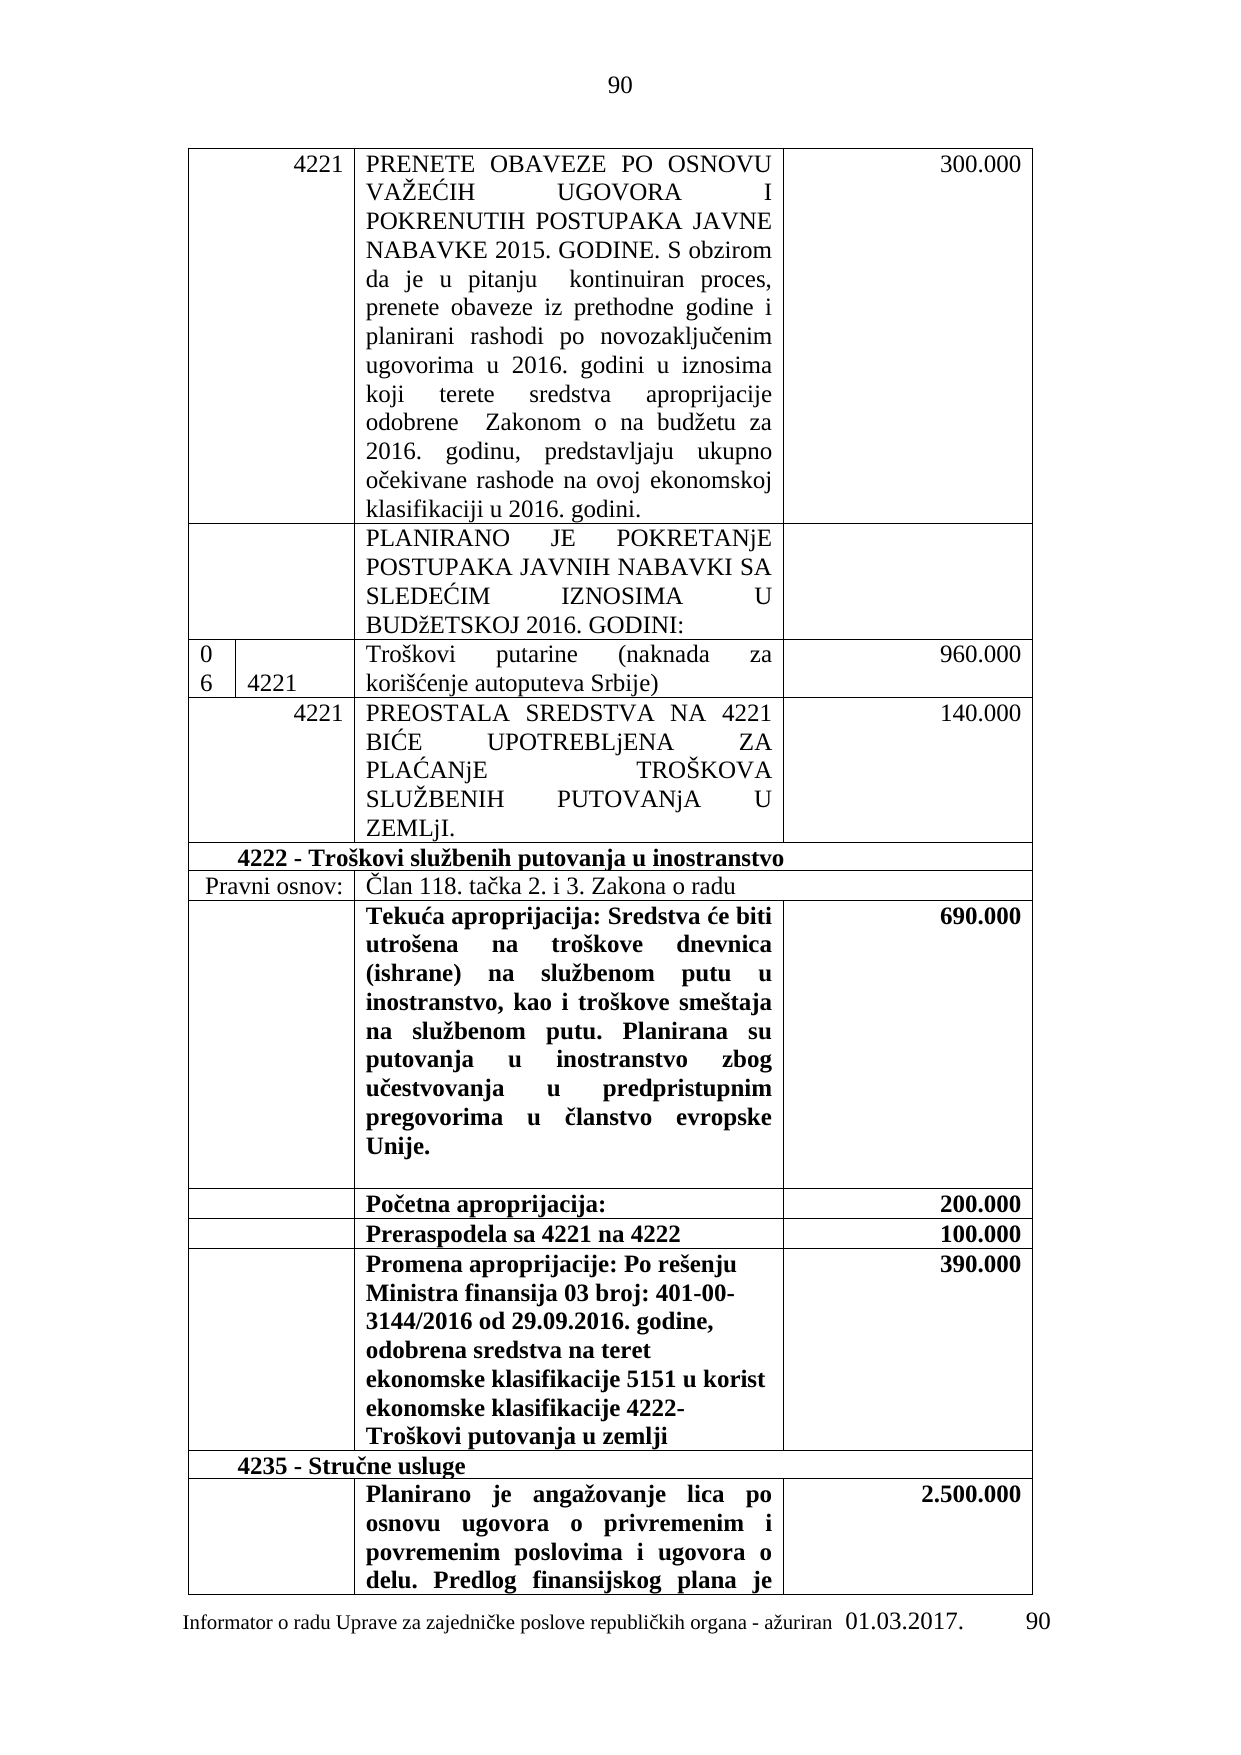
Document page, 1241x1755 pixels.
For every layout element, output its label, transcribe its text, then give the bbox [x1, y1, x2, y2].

table_cell PREOSTALA SREDSTVA NA 4221 BIĆE UPOTREBLjENA ZA PLAĆANјE TROŠKOVA SLUŽBENIH PUTOVANјA U ZEMLjI. [355, 698, 783, 842]
table_cell 390.000 [784, 1249, 1032, 1450]
table_cell [1033, 1248, 1074, 1450]
table_cell 06 [189, 640, 235, 697]
table_cell 4235 - Stručne usluge [189, 1451, 1032, 1478]
table_cell 2.500.000 [784, 1479, 1032, 1594]
table_cell Tekuća aproprijacija: Sredstva će biti utrošena na troškove dnevnica (ishrane) na službenom putu u inostranstvo, kao i troškove smeštaja na službenom putu. Planirana su putovanja u inostranstvo zbog učestvovanja u predpristupnim pregovorima u članstvo evropske Unije. [355, 901, 783, 1188]
table_cell Planirano je angažovanje lica po osnovu ugovora o privremenim i povremenim poslovima i ugovora o delu. Predlog finansijskog plana je [355, 1479, 783, 1594]
table_cell [1033, 1478, 1074, 1594]
table_cell [1033, 523, 1074, 638]
table_cell [189, 1249, 354, 1450]
table_cell [1033, 900, 1074, 1188]
table_cell [189, 1479, 354, 1594]
table_cell [189, 1219, 354, 1248]
table_cell Preraspodela sa 4221 na 4222 [355, 1219, 783, 1248]
table_cell [1033, 639, 1074, 697]
table_cell PLANIRANO JE POKRETANјE POSTUPAKA JAVNIH NABAVKI SA SLEDEĆIM IZNOSIMA U BUDžETSKOJ 2016. GODINI: [355, 524, 783, 638]
table_cell 200.000 [784, 1189, 1032, 1218]
table_cell 140.000 [784, 698, 1032, 842]
table_cell [1033, 842, 1074, 870]
table_cell 4221 [189, 149, 354, 522]
table_cell [1033, 870, 1074, 900]
table_cell Početna aproprijacija: [355, 1189, 783, 1218]
table_cell [1033, 1188, 1074, 1218]
table_cell [189, 901, 354, 1188]
table_cell 4221 [236, 640, 354, 697]
table_cell 690.000 [784, 901, 1032, 1188]
table_cell 4222 - Troškovi službenih putovanja u inostranstvo [189, 843, 1032, 870]
table_cell Troškovi putarine (naknada za korišćenje autoputeva Srbije) [355, 640, 783, 697]
table_cell [1033, 1218, 1074, 1248]
table_cell Pravni osnov: [189, 871, 354, 900]
table_cell [1033, 1450, 1074, 1478]
table_cell 960.000 [784, 640, 1032, 697]
table_cell Član 118. tačka 2. i 3. Zakona o radu [355, 871, 1032, 900]
table_cell Promena aproprijacije: Po rešenju Ministra finansija 03 broj: 401-00-3144/2016 od 29.09.2016. godine, odobrena sredstva na teret ekonomske klasifikacije 5151 u korist ekonomske klasifikacije 4222- Troškovi putovanja u zemlјi [355, 1249, 783, 1450]
table_cell [189, 524, 354, 638]
table_cell 4221 [189, 698, 354, 842]
table_cell [1033, 697, 1074, 842]
table_cell [784, 524, 1032, 638]
table_cell 100.000 [784, 1219, 1032, 1248]
table_cell 300.000 [784, 149, 1032, 522]
table_cell [1033, 148, 1074, 522]
table_cell PRENETE OBAVEZE PO OSNOVU VAŽEĆIH UGOVORA I POKRENUTIH POSTUPAKA JAVNE NABAVKE 2015. GODINE. S obzirom da je u pitanju kontinuiran proces, prenete obaveze iz prethodne godine i planirani rashodi po novozaklјučenim ugovorima u 2016. godini u iznosima koji terete sredstva aproprijacije odobrene Zakonom o na budžetu za 2016. godinu, predstavlјaju ukupno očekivane rashode na ovoj ekonomskoj klasifikaciji u 2016. godini. [355, 149, 783, 522]
table_cell [189, 1189, 354, 1218]
